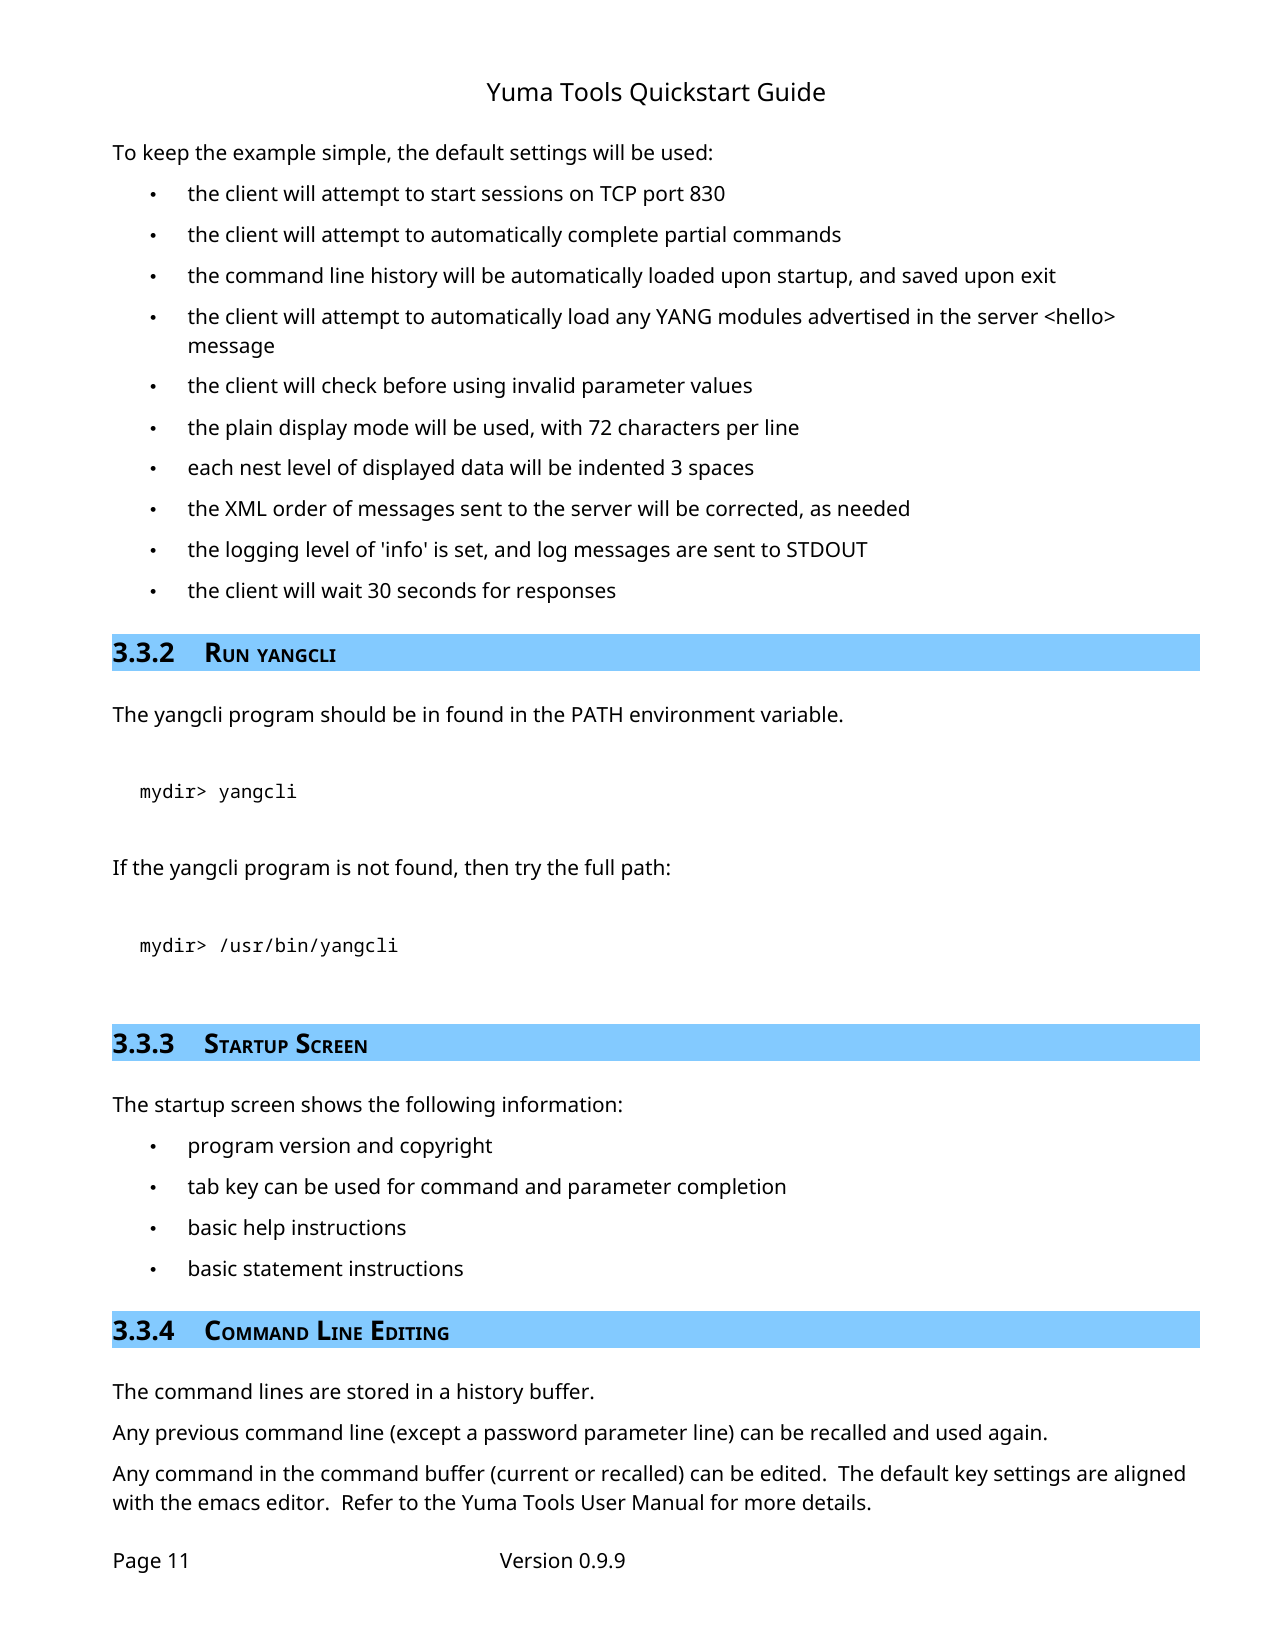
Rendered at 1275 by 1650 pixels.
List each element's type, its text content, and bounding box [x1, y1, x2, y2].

list the client will check before using invalid parameter values [150, 372, 1200, 400]
list basic help instructions [150, 1213, 1200, 1241]
text The yangcli program should be in found in the PATH environment variable. [112, 700, 1200, 728]
list the client will attempt to automatically load any YANG modules advertised in the server <hello> message [150, 302, 1200, 359]
text If the yangcli program is not found, then try the full path: [112, 853, 1200, 882]
list the client will attempt to automatically complete partial commands [150, 220, 1200, 249]
text To keep the example simple, the default settings will be used: [112, 138, 1200, 167]
list the command line history will be automatically loaded upon startup, and saved upon exit [150, 261, 1200, 290]
text mydir> /usr/bin/yangcli [139, 932, 1200, 957]
list the logging level of 'info' is set, and log messages are sent to STDOUT [150, 535, 1200, 564]
text The command lines are stored in a history buffer. [112, 1377, 1200, 1406]
text mydir> yangcli [139, 778, 1200, 804]
subtitle Startup Screen [112, 1024, 1200, 1061]
list tab key can be used for command and parameter completion [150, 1172, 1200, 1200]
list program version and copyright [150, 1131, 1200, 1159]
list the plain display mode will be used, with 72 characters per line [150, 413, 1200, 441]
subtitle Run yangcli [112, 634, 1200, 671]
list the client will attempt to start sessions on TCP port 830 [150, 179, 1200, 208]
text Any command in the command buffer (current or recalled) can be edited. The default key settings are aligned with the emacs editor. Refer to the Yuma Tools User Manual for more details. [112, 1459, 1200, 1516]
list each nest level of displayed data will be indented 3 spaces [150, 453, 1200, 482]
subtitle Command Line Editing [112, 1311, 1200, 1348]
list basic statement instructions [150, 1254, 1200, 1282]
list the client will wait 30 seconds for responses [150, 576, 1200, 605]
list the XML order of messages sent to the server will be corrected, as needed [150, 494, 1200, 523]
text The startup screen shows the following information: [112, 1090, 1200, 1118]
text Any previous command line (except a password parameter line) can be recalled and used again. [112, 1418, 1200, 1447]
